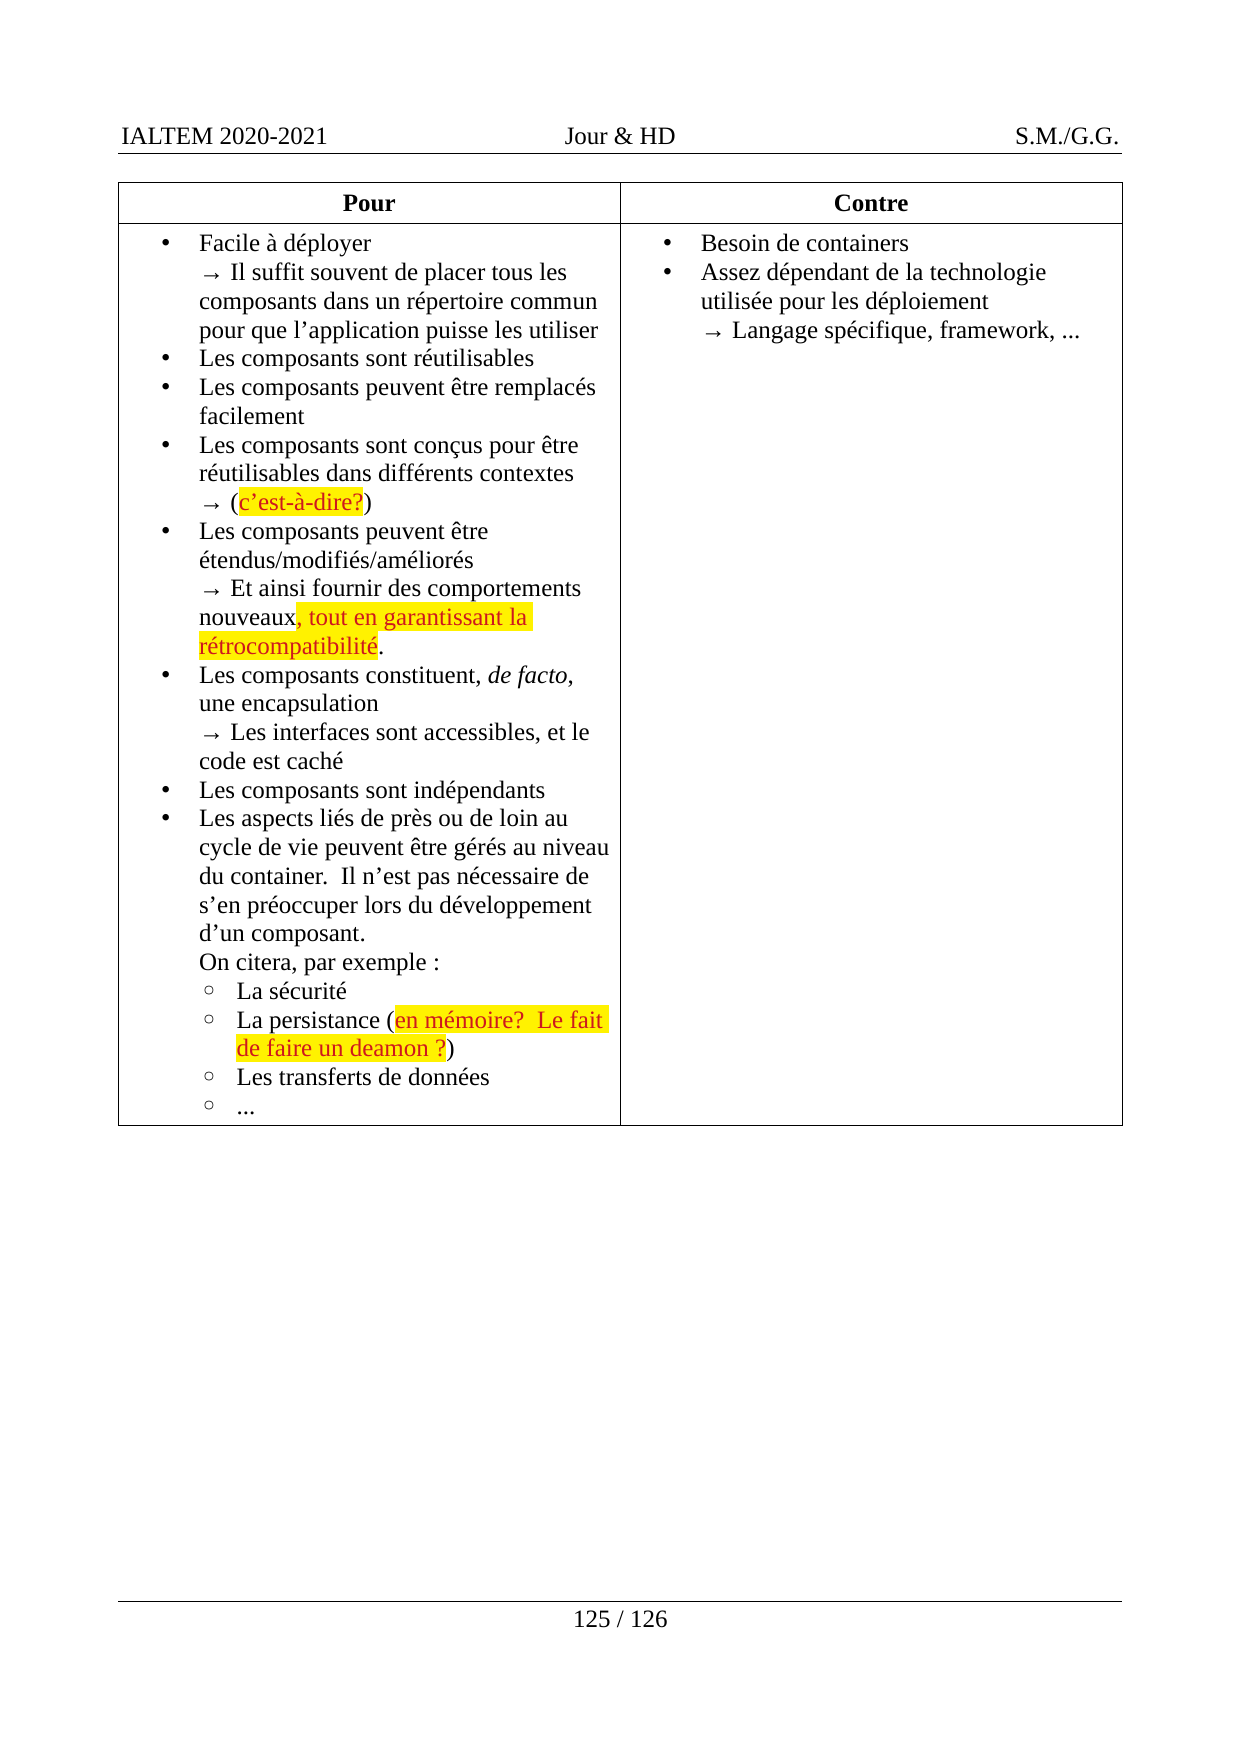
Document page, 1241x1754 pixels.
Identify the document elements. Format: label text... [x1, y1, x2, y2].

table_header Contre [621, 183, 1122, 223]
table_cell Besoin de containers Assez dépendant de la technologie utilisée pour les déploiement → Langage spécifique, framework, ... [621, 224, 1122, 1125]
table_cell Facile à déployer → Il suffit souvent de placer tous les composants dans un répertoire commun pour que l’application puisse les utiliser Les composants sont réutilisables Les composants peuvent être remplacés facilement Les composants sont conçus pour être réutilisables dans différents contextes → (c’est-à-dire?) Les composants peuvent être étendus/modifiés/améliorés → Et ainsi fournir des comportements nouveaux, tout en garantissant la rétrocompatibilité. Les composants constituent, de facto, une encapsulation → Les interfaces sont accessibles, et le code est caché Les composants sont indépendants Les aspects liés de près ou de loin au cycle de vie peuvent être gérés au niveau du container. Il n’est pas nécessaire de s’en préoccuper lors du développement d’un composant. On citera, par exemple : La sécurité La persistance (en mémoire? Le fait de faire un deamon ?) Les transferts de données ... [119, 224, 620, 1125]
table_header Pour [119, 183, 620, 223]
